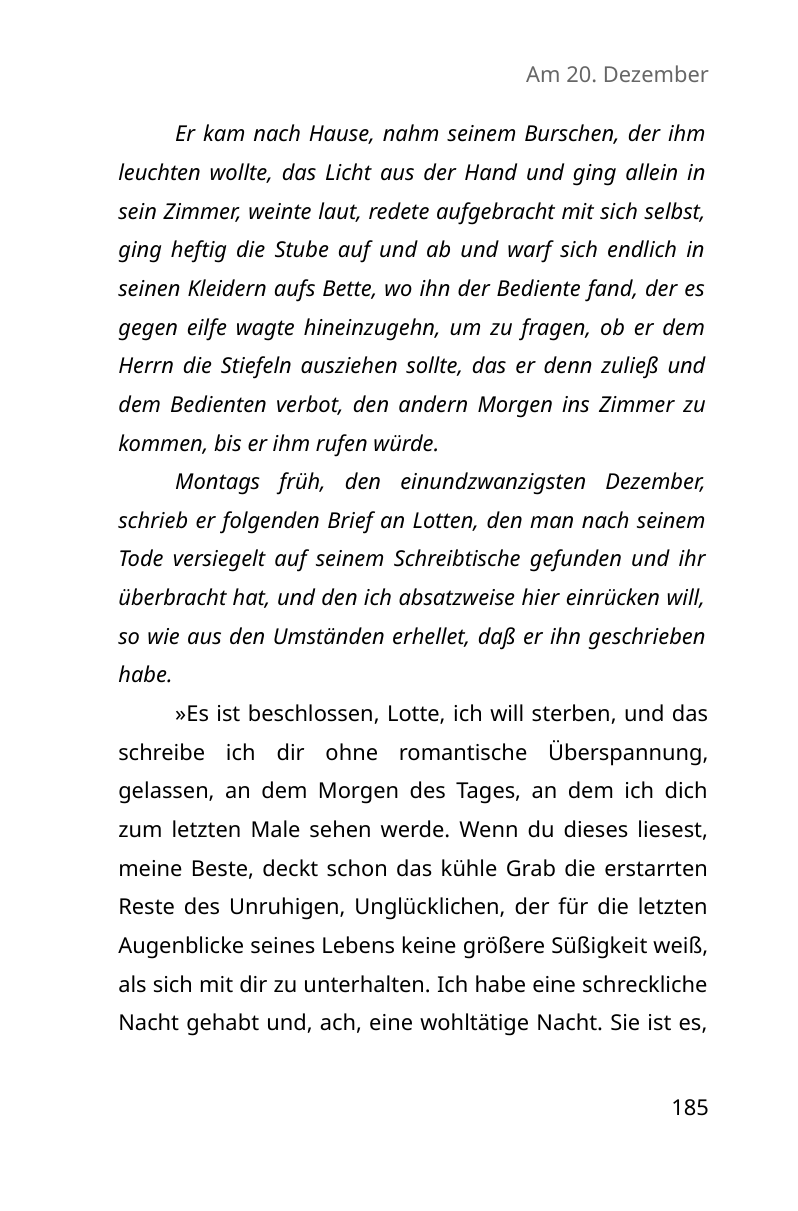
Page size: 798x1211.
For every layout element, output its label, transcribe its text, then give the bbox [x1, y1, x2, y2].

text »Es ist beschlossen, Lotte, ich will sterben, und das schreibe ich dir ohne romantische Überspannung, gelassen, an dem Morgen des Tages, an dem ich dich zum letzten Male sehen werde. Wenn du dieses liesest, meine Beste, deckt schon das kühle Grab die erstarrten Reste des Unruhigen, Unglücklichen, der für die letzten Augenblicke seines Lebens keine größere Süßigkeit weiß, als sich mit dir zu unterhalten. Ich habe eine schreckliche Nacht gehabt und, ach, eine wohltätige Nacht. Sie ist es, [118, 698, 709, 1037]
text Er kam nach Hause, nahm seinem Burschen, der ihm leuchten wollte, das Licht aus der Hand und ging allein in sein Zimmer, weinte laut, redete aufgebracht mit sich selbst, ging heftig die Stube auf und ab und warf sich endlich in seinen Kleidern aufs Bette, wo ihn der Bediente fand, der es gegen eilfe wagte hineinzugehn, um zu fragen, ob er dem Herrn die Stiefeln ausziehen sollte, das er denn zuließ und dem Bedienten verbot, den andern Morgen ins Zimmer zu kommen, bis er ihm rufen würde. [118, 118, 709, 457]
text Montags früh, den einundzwanzigsten Dezember, schrieb er folgenden Brief an Lotten, den man nach seinem Tode versiegelt auf seinem Schreibtische gefunden und ihr überbracht hat, und den ich absatzweise hier einrücken will, so wie aus den Umständen erhellet, daß er ihn geschrieben habe. [118, 466, 709, 689]
